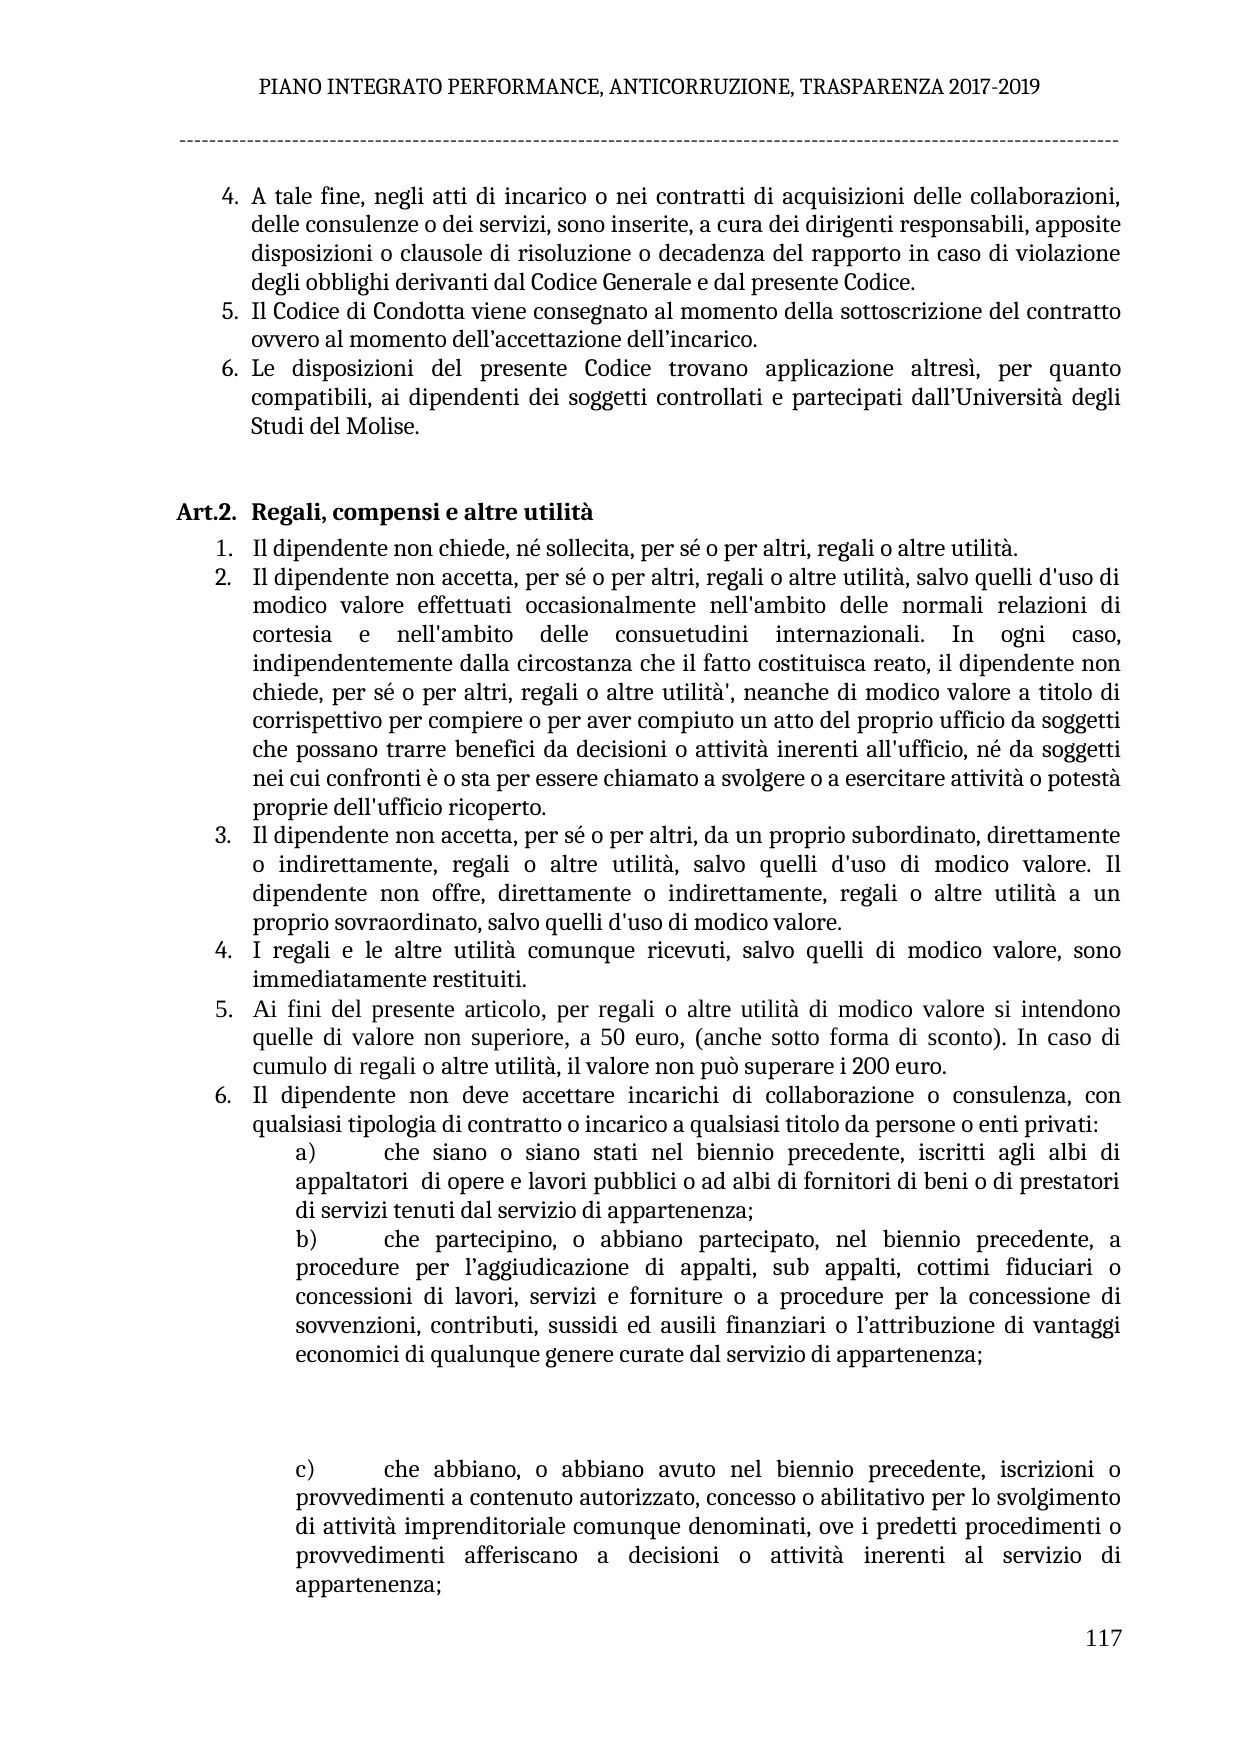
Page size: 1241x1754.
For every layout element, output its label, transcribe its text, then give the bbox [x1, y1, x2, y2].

list che siano o siano stati nel biennio precedente, iscritti agli albi di appaltatori di opere e lavori pubblici o ad albi di fornitori di beni o di prestatori di servizi tenuti dal servizio di appartenenza; [295, 1138, 1122, 1224]
list Il Codice di Condotta viene consegnato al momento della sottoscrizione del contratto ovvero al momento dell’accettazione dell’incarico. [222, 297, 1122, 354]
list Regali, compensi e altre utilità [176, 498, 1122, 527]
list Il dipendente non accetta, per sé o per altri, regali o altre utilità, salvo quelli d'uso di modico valore effettuati occasionalmente nell'ambito delle normali relazioni di cortesia e nell'ambito delle consuetudini internazionali. In ogni caso, indipendentemente dalla circostanza che il fatto costituisca reato, il dipendente non chiede, per sé o per altri, regali o altre utilità', neanche di modico valore a titolo di corrispettivo per compiere o per aver compiuto un atto del proprio ufficio da soggetti che possano trarre benefici da decisioni o attività inerenti all'ufficio, né da soggetti nei cui confronti è o sta per essere chiamato a svolgere o a esercitare attività o potestà proprie dell'ufficio ricoperto. [215, 562, 1122, 821]
list A tale fine, negli atti di incarico o nei contratti di acquisizioni delle collaborazioni, delle consulenze o dei servizi, sono inserite, a cura dei dirigenti responsabili, apposite disposizioni o clausole di risoluzione o decadenza del rapporto in caso di violazione degli obblighi derivanti dal Codice Generale e dal presente Codice. [222, 182, 1122, 297]
list Le disposizioni del presente Codice trovano applicazione altresì, per quanto compatibili, ai dipendenti dei soggetti controllati e partecipati dall’Università degli Studi del Molise. [222, 354, 1122, 440]
list che partecipino, o abbiano partecipato, nel biennio precedente, a procedure per l’aggiudicazione di appalti, sub appalti, cottimi fiduciari o concessioni di lavori, servizi e forniture o a procedure per la concessione di sovvenzioni, contributi, sussidi ed ausili finanziari o l’attribuzione di vantaggi economici di qualunque genere curate dal servizio di appartenenza; [295, 1224, 1122, 1368]
list Il dipendente non deve accettare incarichi di collaborazione o consulenza, con qualsiasi tipologia di contratto o incarico a qualsiasi titolo da persone o enti privati: [215, 1081, 1122, 1138]
list Il dipendente non chiede, né sollecita, per sé o per altri, regali o altre utilità. [215, 533, 1122, 562]
list I regali e le altre utilità comunque ricevuti, salvo quelli di modico valore, sono immediatamente restituiti. [215, 936, 1122, 994]
list Ai fini del presente articolo, per regali o altre utilità di modico valore si intendono quelle di valore non superiore, a 50 euro, (anche sotto forma di sconto). In caso di cumulo di regali o altre utilità, il valore non può superare i 200 euro. [215, 994, 1122, 1081]
list Il dipendente non accetta, per sé o per altri, da un proprio subordinato, direttamente o indirettamente, regali o altre utilità, salvo quelli d'uso di modico valore. Il dipendente non offre, direttamente o indirettamente, regali o altre utilità a un proprio sovraordinato, salvo quelli d'uso di modico valore. [215, 821, 1122, 936]
list che abbiano, o abbiano avuto nel biennio precedente, iscrizioni o provvedimenti a contenuto autorizzato, concesso o abilitativo per lo svolgimento di attività imprenditoriale comunque denominati, ove i predetti procedimenti o provvedimenti afferiscano a decisioni o attività inerenti al servizio di appartenenza; [295, 1454, 1122, 1598]
